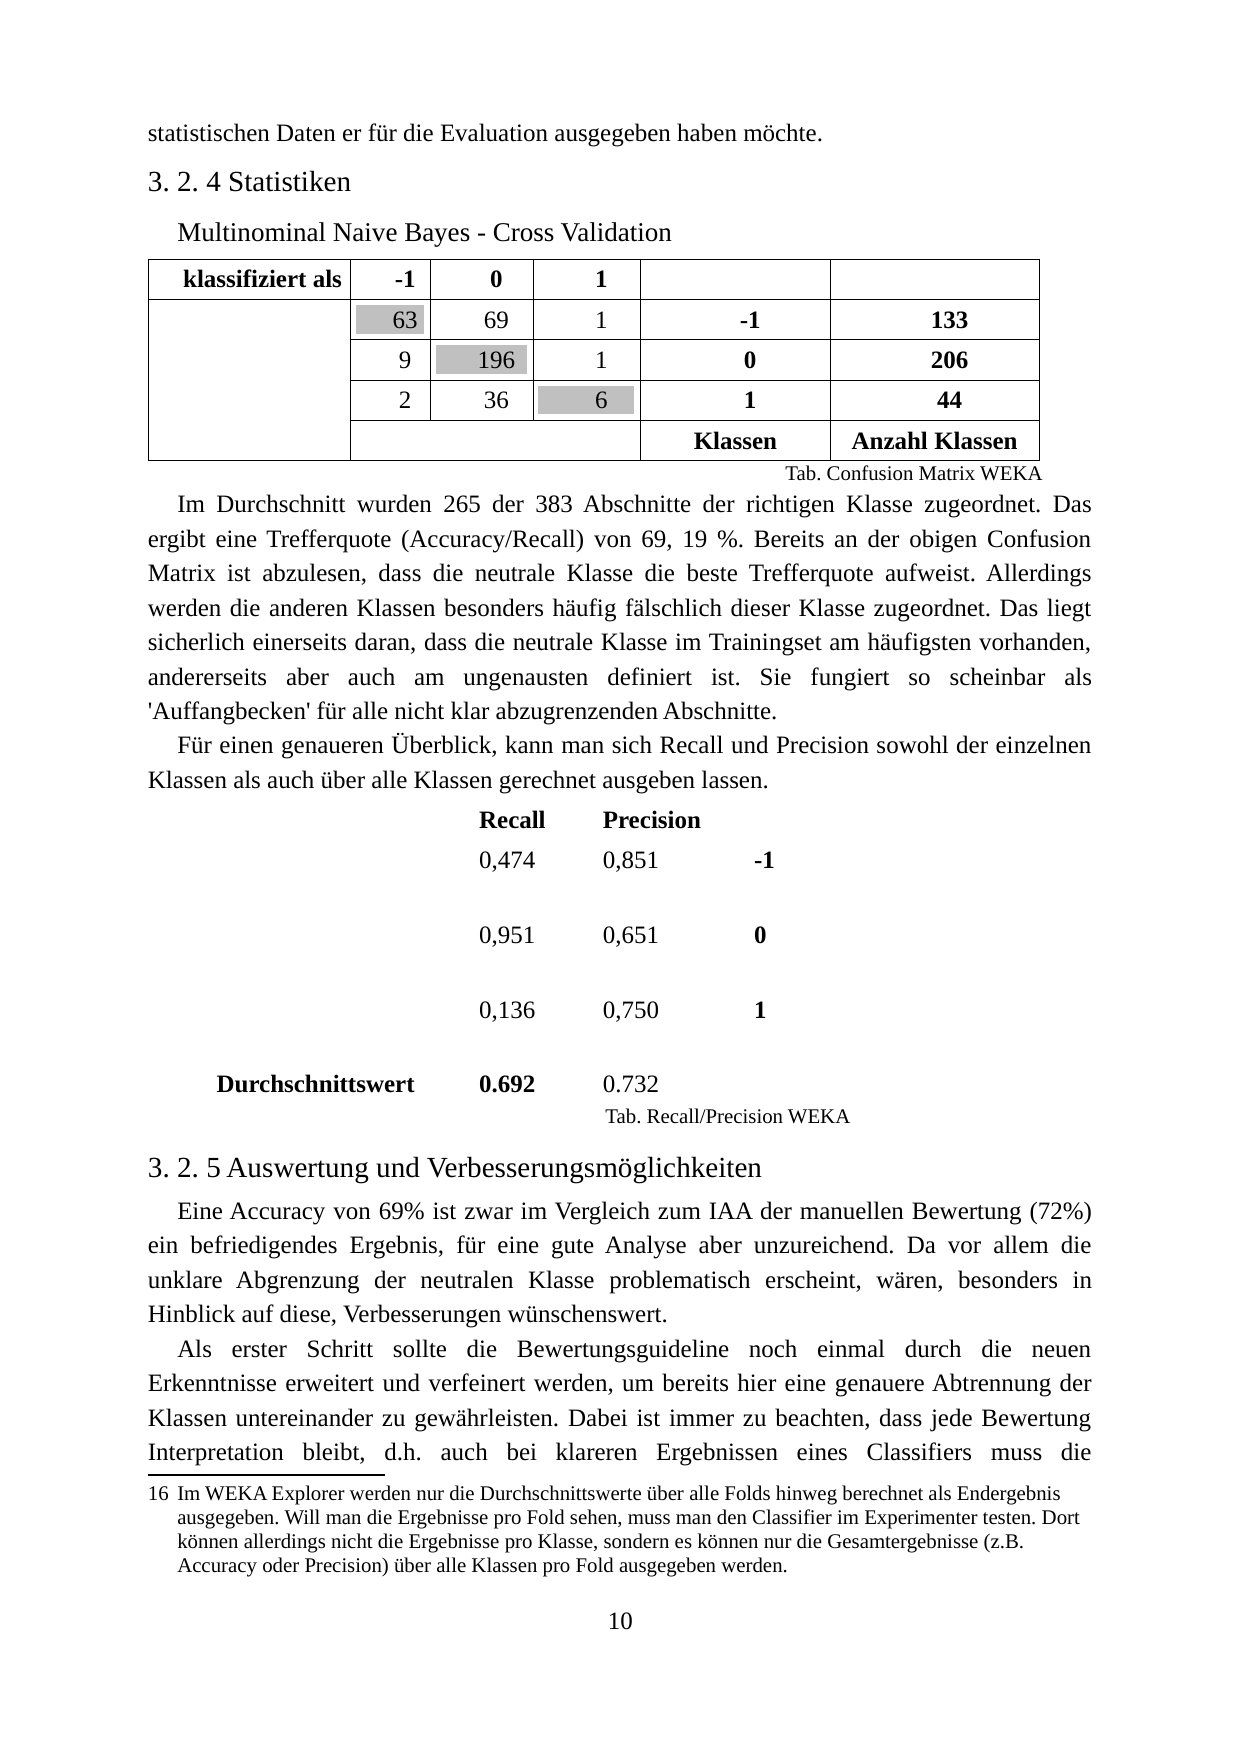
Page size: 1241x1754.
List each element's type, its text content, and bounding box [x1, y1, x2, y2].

table_cell 9 [351, 340, 430, 380]
table_cell 0 [719, 915, 841, 989]
table_cell 0,732 [568, 1064, 719, 1104]
table_cell 0,692 [444, 1064, 567, 1104]
table_cell statistischen Daten er für die Evaluation ausgegeben haben möchte. [148, 118, 1093, 147]
table_cell 0 [641, 340, 830, 380]
table_cell -1 [719, 840, 841, 914]
table_cell 36 [431, 381, 533, 420]
text Tab. Confusion Matrix WEKA [148, 460, 1093, 484]
table_header klassifiziert als [149, 260, 350, 299]
table_header [719, 800, 841, 840]
table_cell 0,951 [444, 915, 567, 989]
table_header 0 [431, 260, 533, 299]
table_cell Anzahl Klassen [831, 421, 1039, 460]
text Im Durchschnitt wurden 265 der 383 Abschnitte der richtigen Klasse zugeordnet. Das ergibt eine Trefferquote (Accuracy/Recall) von 69, 19 %. Bereits an der obigen Confusion Matrix ist abzulesen, dass die neutrale Klasse die beste Trefferquote aufweist. Allerdings werden die anderen Klassen besonders häufig fälschlich dieser Klasse zugeordnet. Das liegt sicherlich einerseits daran, dass die neutrale Klasse im Trainingset am häufigsten vorhanden, andererseits aber auch am ungenausten definiert ist. Sie fungiert so scheinbar als 'Auffangbecken' für alle nicht klar abzugrenzenden Abschnitte. [148, 489, 1093, 725]
table_cell 0,651 [568, 915, 719, 989]
table_cell Durchschnittswert [181, 1064, 444, 1104]
table_cell 1 [641, 381, 830, 420]
table_cell 1 [534, 300, 640, 339]
table_header -1 [351, 260, 430, 299]
table_cell 44 [831, 381, 1039, 420]
table_cell Klassen [641, 421, 830, 460]
table_header [831, 260, 1039, 299]
table_cell 69 [431, 300, 533, 339]
table_header Precision [568, 800, 719, 840]
table_header Recall [444, 800, 567, 840]
table_cell 63 [351, 300, 430, 339]
table_cell 6 [534, 381, 640, 420]
text Multinominal Naive Bayes - Cross Validation [148, 216, 1093, 247]
table_cell 0,851 [568, 840, 719, 914]
table_cell 1 [719, 989, 841, 1064]
text Tab. Recall/Precision WEKA [148, 1104, 1093, 1128]
table_header [641, 260, 830, 299]
table_cell [149, 300, 350, 460]
table_cell 2 [351, 381, 430, 420]
text Für einen genaueren Überblick, kann man sich Recall und Precision sowohl der einzelnen Klassen als auch über alle Klassen gerechnet ausgeben lassen. [148, 731, 1093, 794]
table_cell [719, 1064, 841, 1104]
table_cell -1 [641, 300, 830, 339]
table_cell 206 [831, 340, 1039, 380]
table_header [181, 800, 444, 1064]
table_header 1 [534, 260, 640, 299]
text Eine Accuracy von 69% ist zwar im Vergleich zum IAA der manuellen Bewertung (72%) ein befriedigendes Ergebnis, für eine gute Analyse aber unzureichend. Da vor allem die unklare Abgrenzung der neutralen Klasse problematisch erscheint, wären, besonders in Hinblick auf diese, Verbesserungen wünschenswert. [148, 1196, 1093, 1328]
table_cell [351, 421, 640, 460]
text 3. 2. 4 Statistiken [148, 164, 1093, 198]
table_cell 133 [831, 300, 1039, 339]
table_cell 0,136 [444, 989, 567, 1064]
table_cell 0,750 [568, 989, 719, 1064]
table_cell 196 [431, 340, 533, 380]
text 3. 2. 5 Auswertung und Verbesserungsmöglichkeiten [148, 1151, 1093, 1184]
text Als erster Schritt sollte die Bewertungsguideline noch einmal durch die neuen Erkenntnisse erweitert und verfeinert werden, um bereits hier eine genauere Abtrennung der Klassen untereinander zu gewährleisten. Dabei ist immer zu beachten, dass jede Bewertung Interpretation bleibt, d.h. auch bei klareren Ergebnissen eines Classifiers muss die [148, 1334, 1093, 1466]
table_cell 0,474 [444, 840, 567, 914]
table_cell 1 [534, 340, 640, 380]
